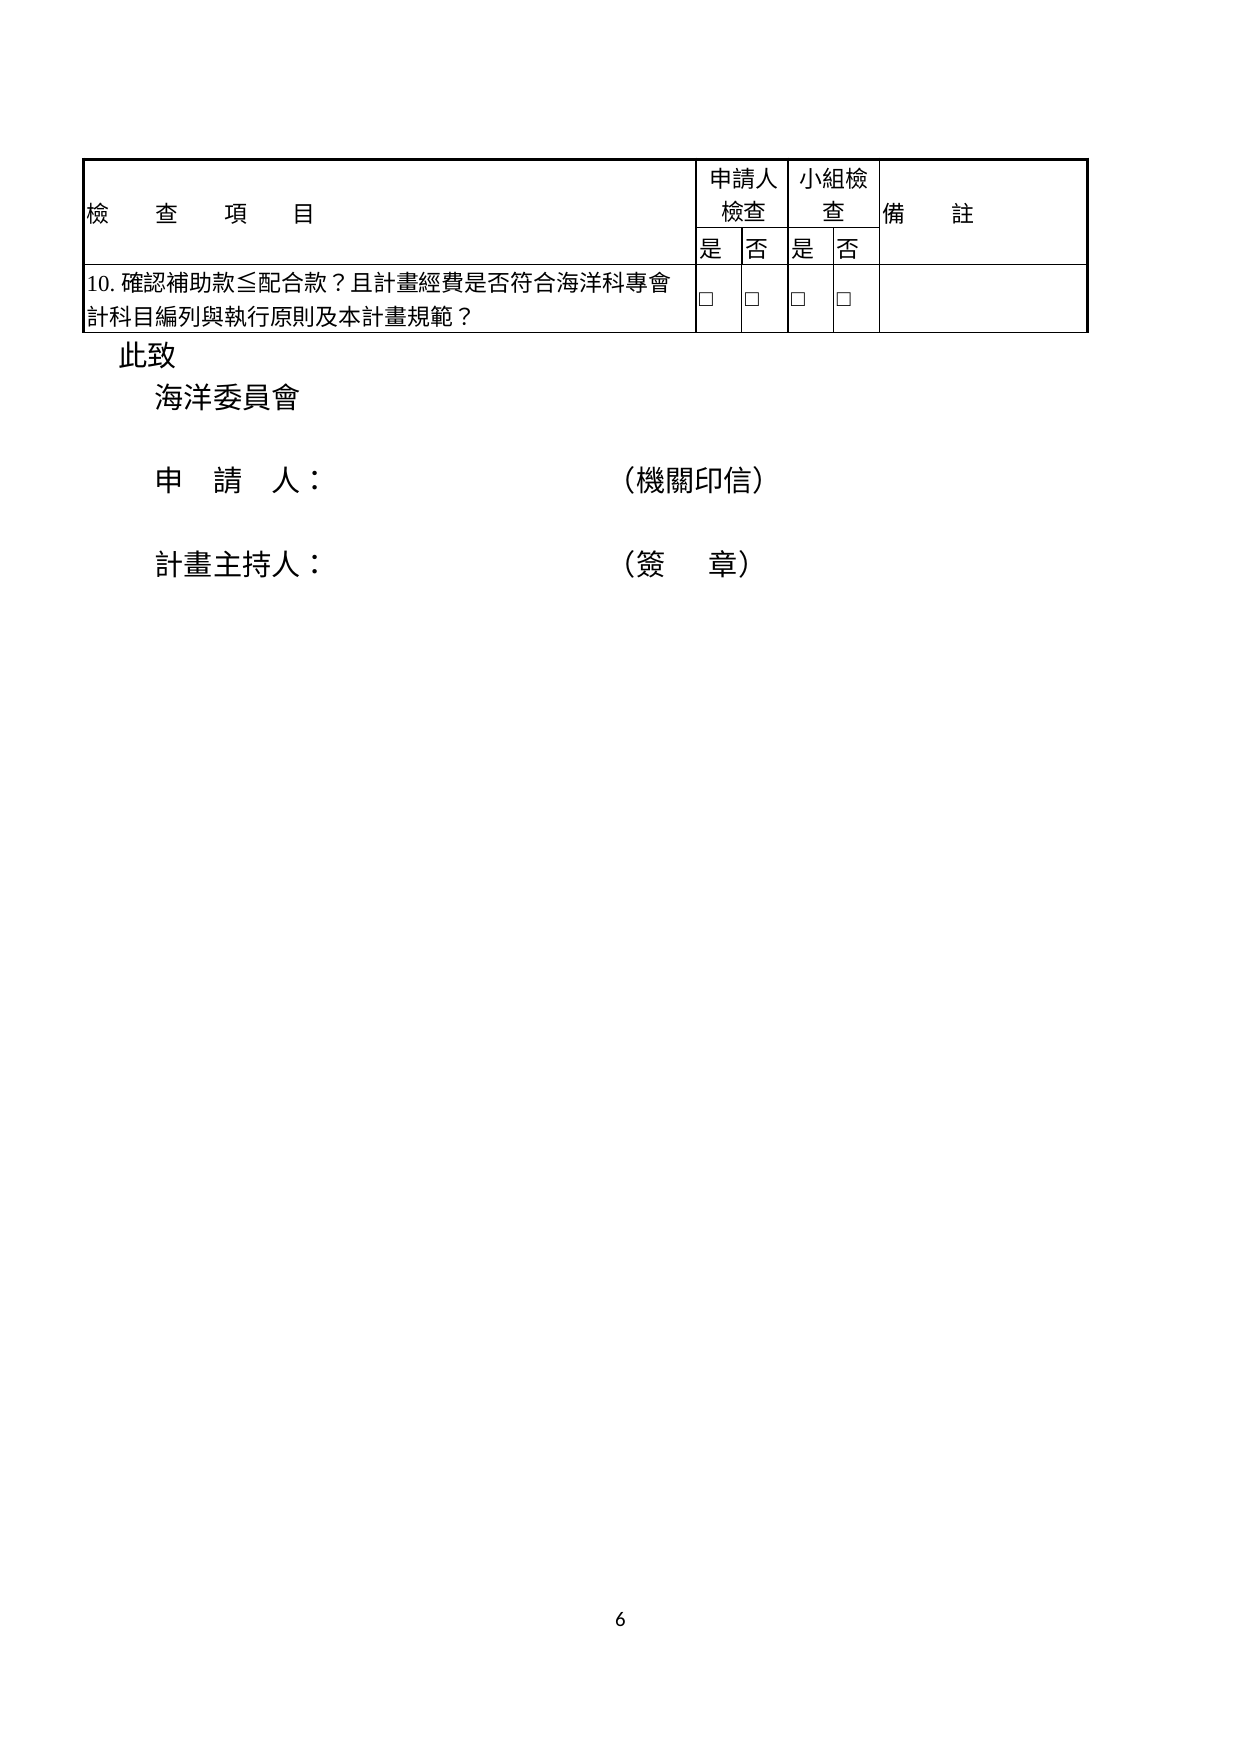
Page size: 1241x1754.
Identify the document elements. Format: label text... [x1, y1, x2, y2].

table_cell [880, 265, 1086, 332]
table_cell 否 [743, 228, 787, 264]
text 海洋委員會 [118, 375, 1122, 417]
table_cell □ [834, 265, 879, 332]
table_cell 10. 確認補助款≦配合款？且計畫經費是否符合海洋科專會計科目編列與執行原則及本計畫規範？ [85, 265, 695, 332]
table_header 檢 查 項 目 [85, 161, 695, 264]
table_header 小組檢查 [789, 161, 879, 227]
table_cell 是 [789, 228, 833, 264]
table_header 申請人 檢查 [697, 161, 787, 227]
table_cell 是 [697, 228, 741, 264]
text 計畫主持人： （簽 章） [118, 542, 1122, 583]
table_cell 否 [834, 228, 879, 264]
text 申 請 人： （機關印信） [118, 458, 1122, 500]
text 此致 [118, 333, 1122, 375]
table_cell □ [789, 265, 833, 332]
table_cell □ [742, 265, 787, 332]
table_header 備 註 [880, 161, 1086, 264]
table_cell □ [697, 265, 741, 332]
